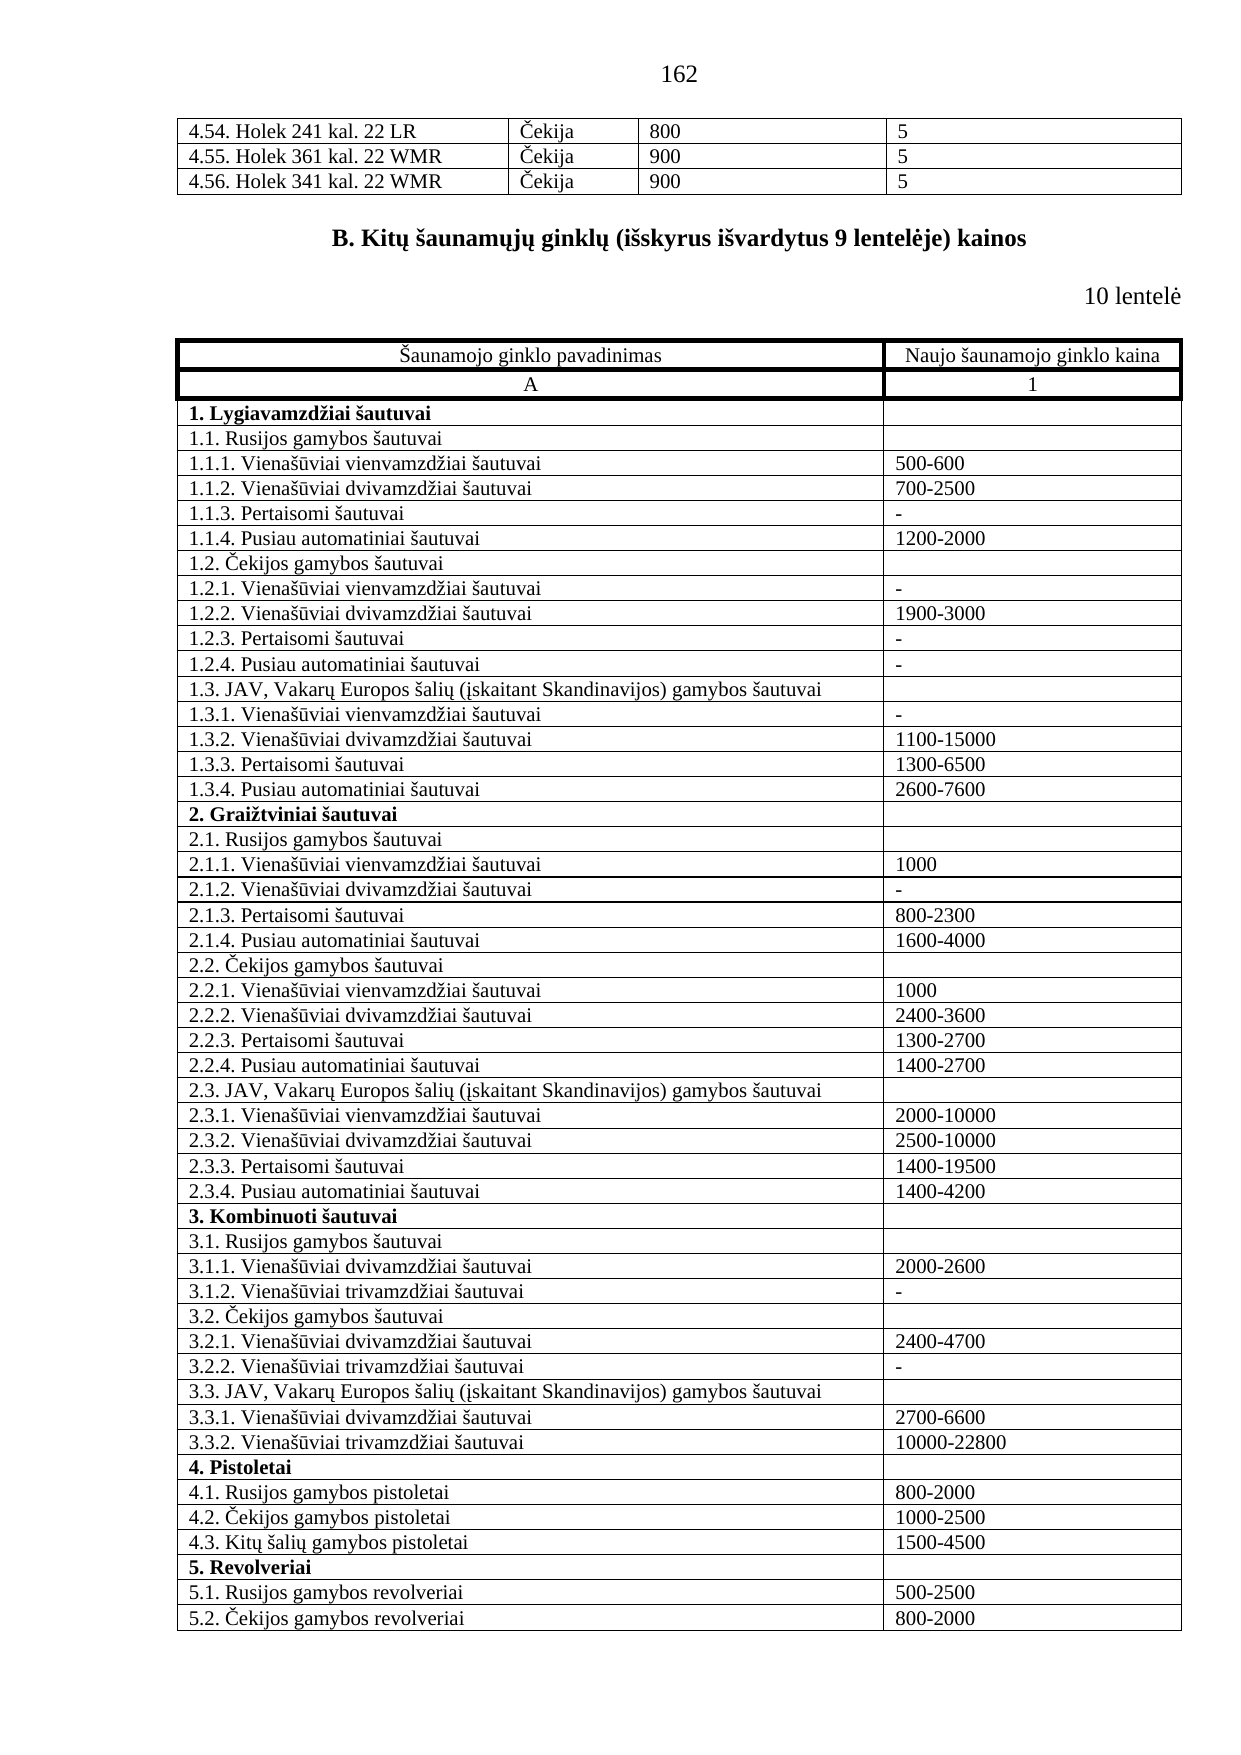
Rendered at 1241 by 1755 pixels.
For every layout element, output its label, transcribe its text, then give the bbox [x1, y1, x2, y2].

text B. Kitų šaunamųjų ginklų (išskyrus išvardytus 9 lentelėje) kainos [177, 223, 1181, 252]
text 10 lentelė [177, 281, 1181, 309]
